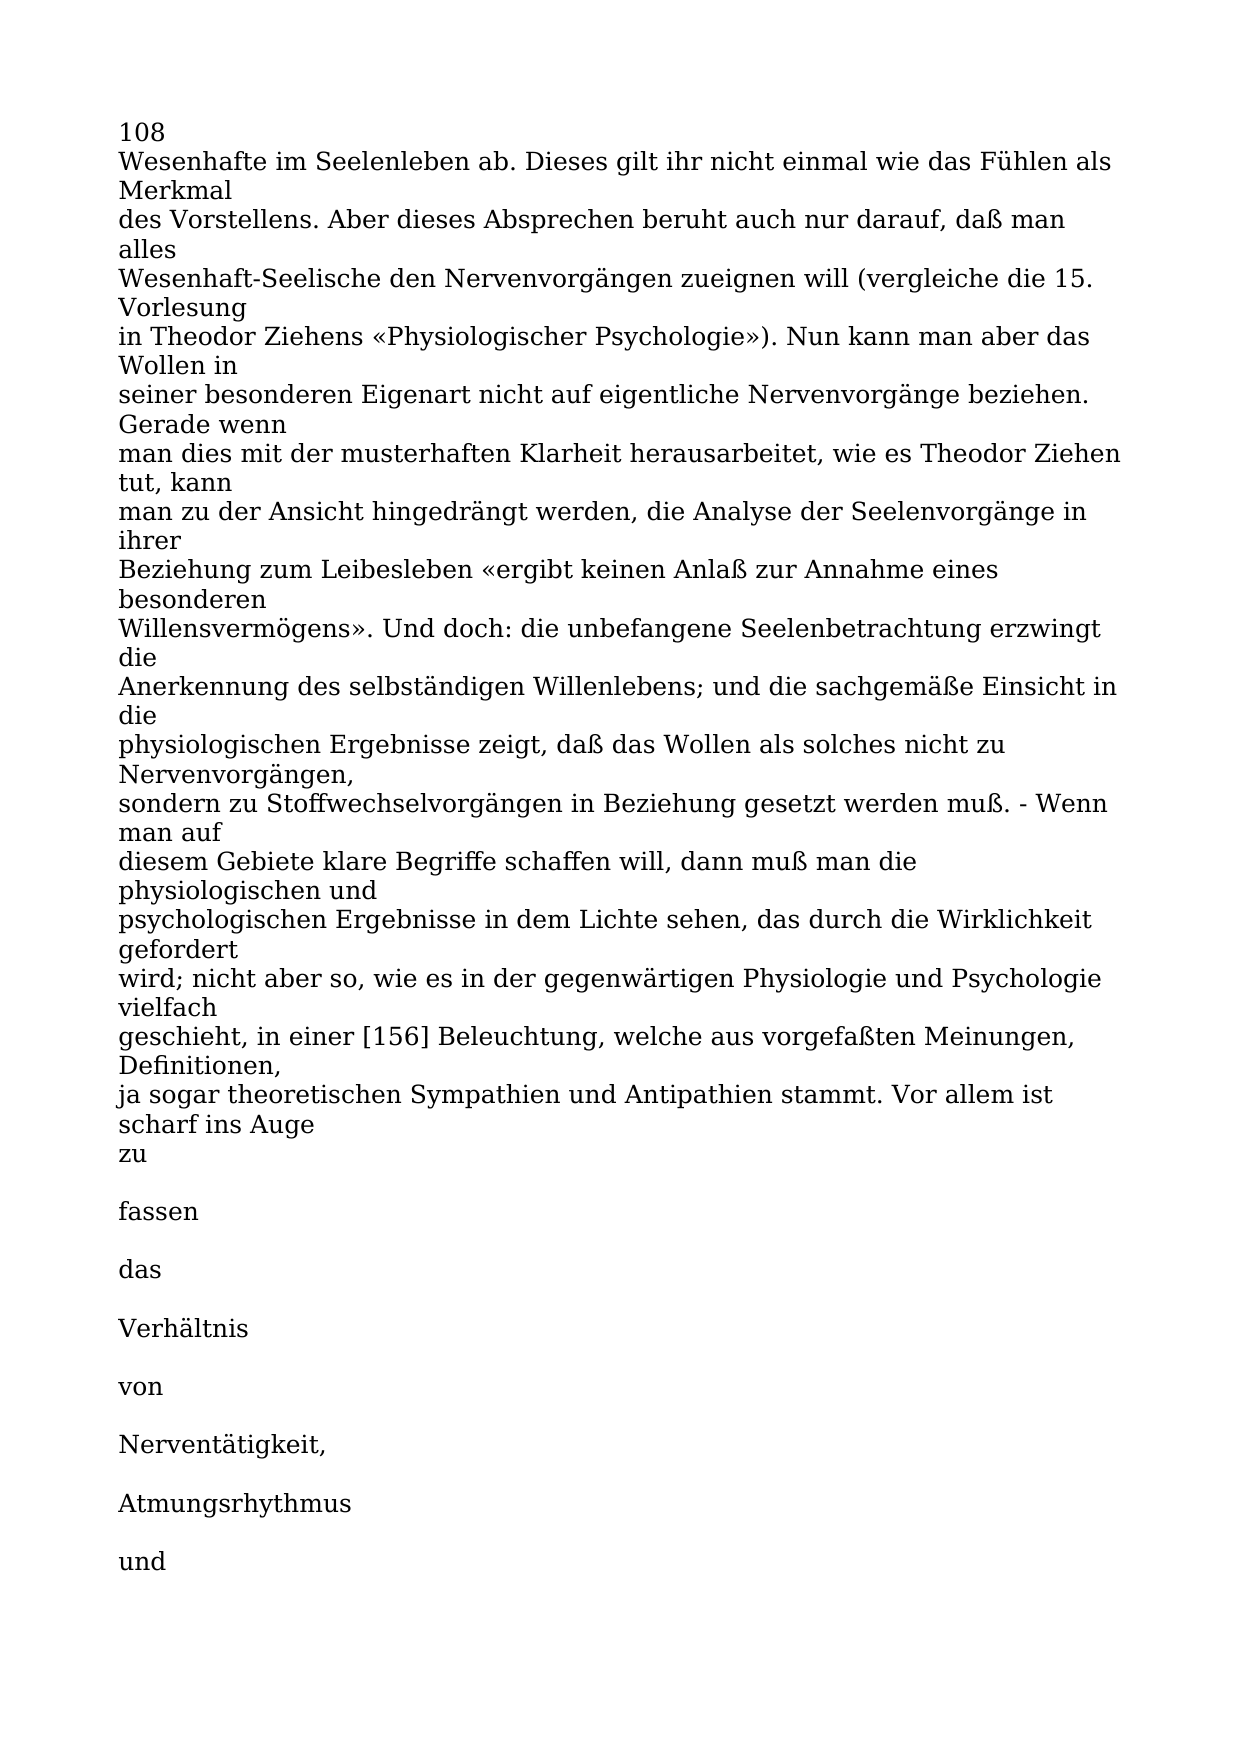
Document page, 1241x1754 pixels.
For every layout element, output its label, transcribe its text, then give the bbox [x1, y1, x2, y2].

text 108 [118, 118, 1122, 147]
text Wesenhafte im Seelenleben ab. Dieses gilt ihr nicht einmal wie das Fühlen als Merkmal [118, 147, 1122, 206]
text das [118, 1256, 1122, 1285]
text von [118, 1372, 1122, 1401]
text man dies mit der musterhaften Klarheit herausarbeitet, wie es Theodor Ziehen tut, kann [118, 439, 1122, 497]
text Wesenhaft-Seelische den Nervenvorgängen zueignen will (vergleiche die 15. Vorlesung [118, 264, 1122, 322]
text ja sogar theoretischen Sympathien und Antipathien stammt. Vor allem ist scharf ins Auge [118, 1081, 1122, 1139]
text seiner besonderen Eigenart nicht auf eigentliche Nervenvorgänge beziehen. Gerade wenn [118, 381, 1122, 439]
text psychologischen Ergebnisse in dem Lichte sehen, das durch die Wirklichkeit gefordert [118, 906, 1122, 964]
text Nerventätigkeit, [118, 1431, 1122, 1460]
text des Vorstellens. Aber dieses Absprechen beruht auch nur darauf, daß man alles [118, 206, 1122, 264]
text Atmungsrhythmus [118, 1489, 1122, 1518]
text diesem Gebiete klare Begriffe schaffen will, dann muß man die physiologischen und [118, 847, 1122, 906]
text fassen [118, 1197, 1122, 1226]
text sondern zu Stoffwechselvorgängen in Beziehung gesetzt werden muß. - Wenn man auf [118, 789, 1122, 847]
text und [118, 1547, 1122, 1576]
text wird; nicht aber so, wie es in der gegenwärtigen Physiologie und Psychologie vielfach [118, 964, 1122, 1022]
text in Theodor Ziehens «Physiologischer Psychologie»). Nun kann man aber das Wollen in [118, 322, 1122, 381]
text Willensvermögens». Und doch: die unbefangene Seelenbetrachtung erzwingt die [118, 614, 1122, 672]
text man zu der Ansicht hingedrängt werden, die Analyse der Seelenvorgänge in ihrer [118, 497, 1122, 556]
text Verhältnis [118, 1314, 1122, 1343]
text Beziehung zum Leibesleben «ergibt keinen Anlaß zur Annahme eines besonderen [118, 556, 1122, 614]
text zu [118, 1139, 1122, 1168]
text physiologischen Ergebnisse zeigt, daß das Wollen als solches nicht zu Nervenvorgängen, [118, 731, 1122, 789]
text geschieht, in einer [156] Beleuchtung, welche aus vorgefaßten Meinungen, Definitionen, [118, 1022, 1122, 1081]
text Anerkennung des selbständigen Willenlebens; und die sachgemäße Einsicht in die [118, 672, 1122, 731]
